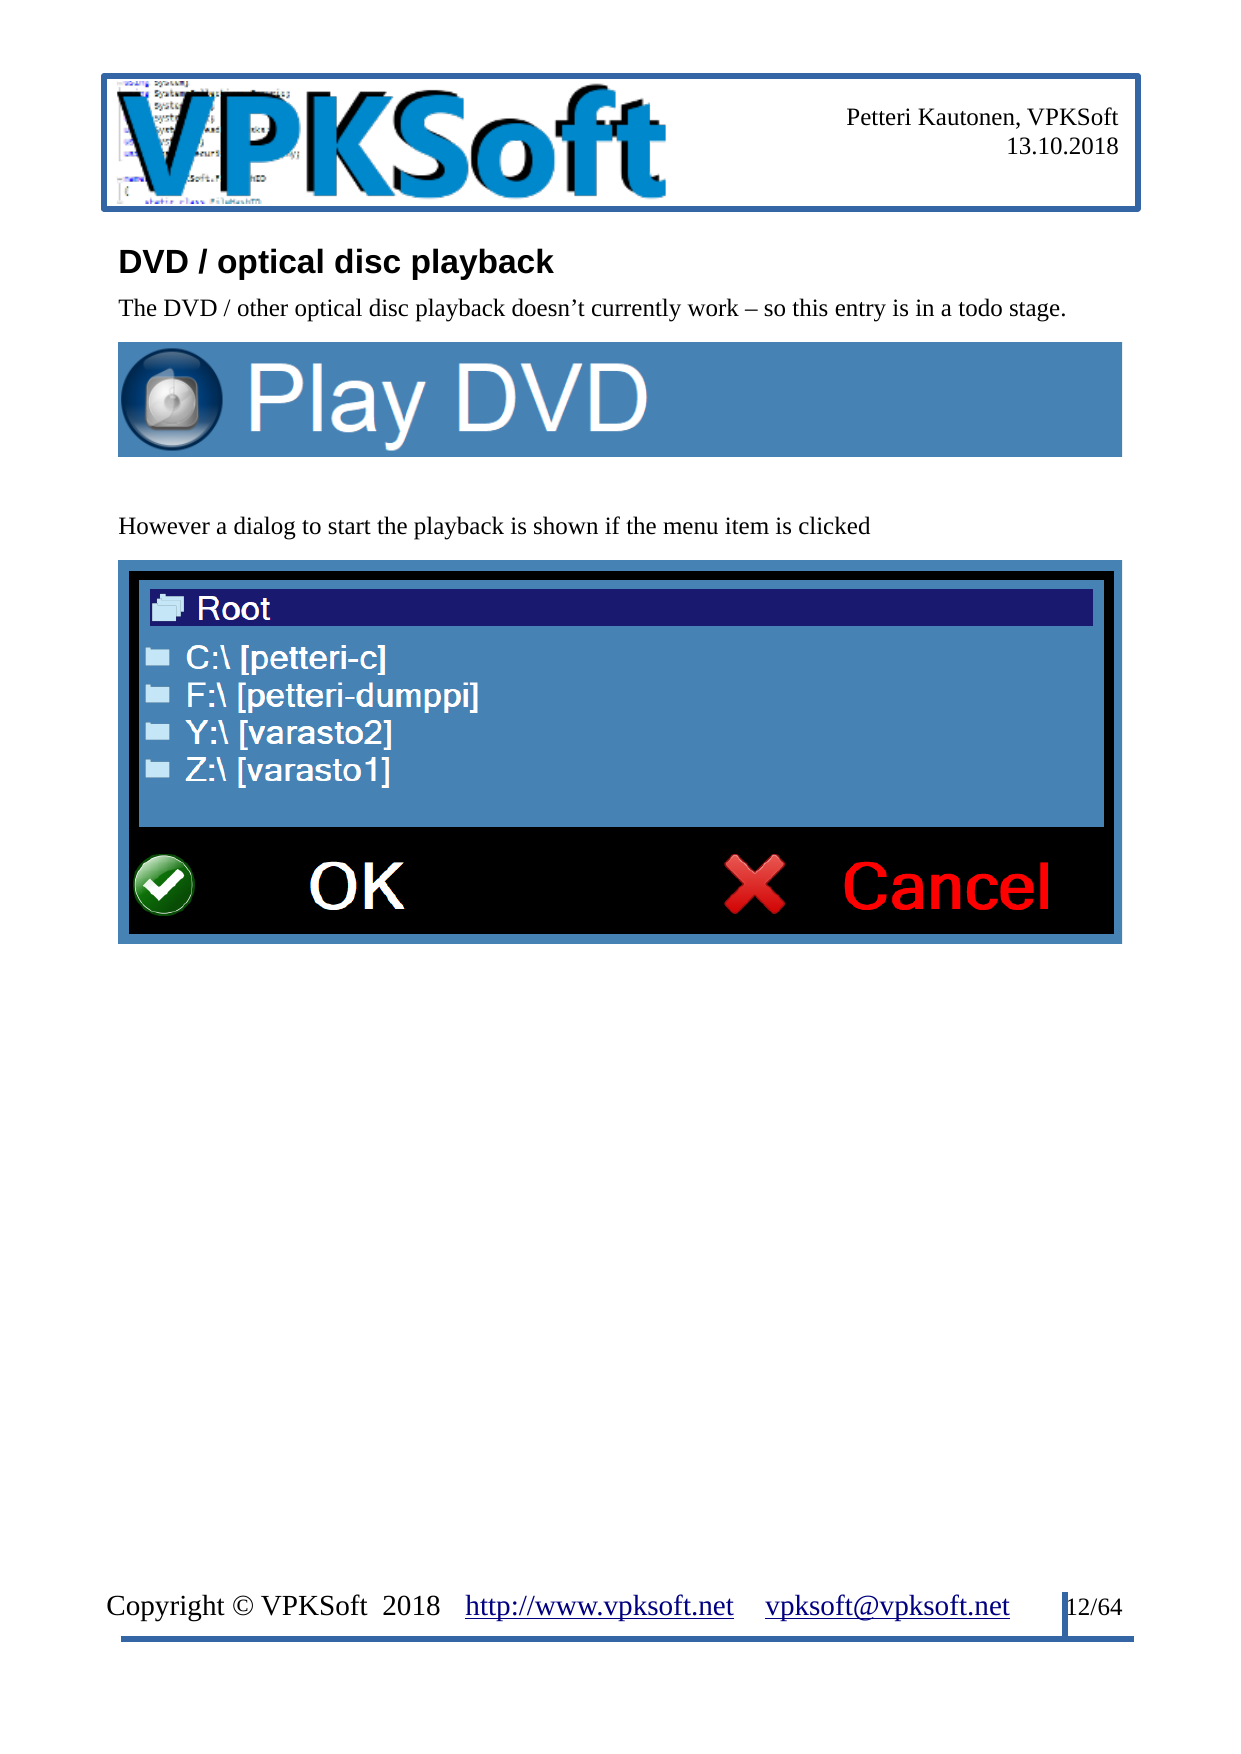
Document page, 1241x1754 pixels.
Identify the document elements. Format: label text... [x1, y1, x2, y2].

picture [118, 342, 1123, 457]
subtitle DVD / optical disc playback [118, 242, 1122, 281]
picture [118, 560, 1123, 944]
text However a dialog to start the playback is shown if the menu item is clicked [118, 511, 1122, 540]
picture [116, 81, 672, 204]
text The DVD / other optical disc playback doesn’t currently work – so this entry is in a todo stage. [118, 293, 1122, 322]
